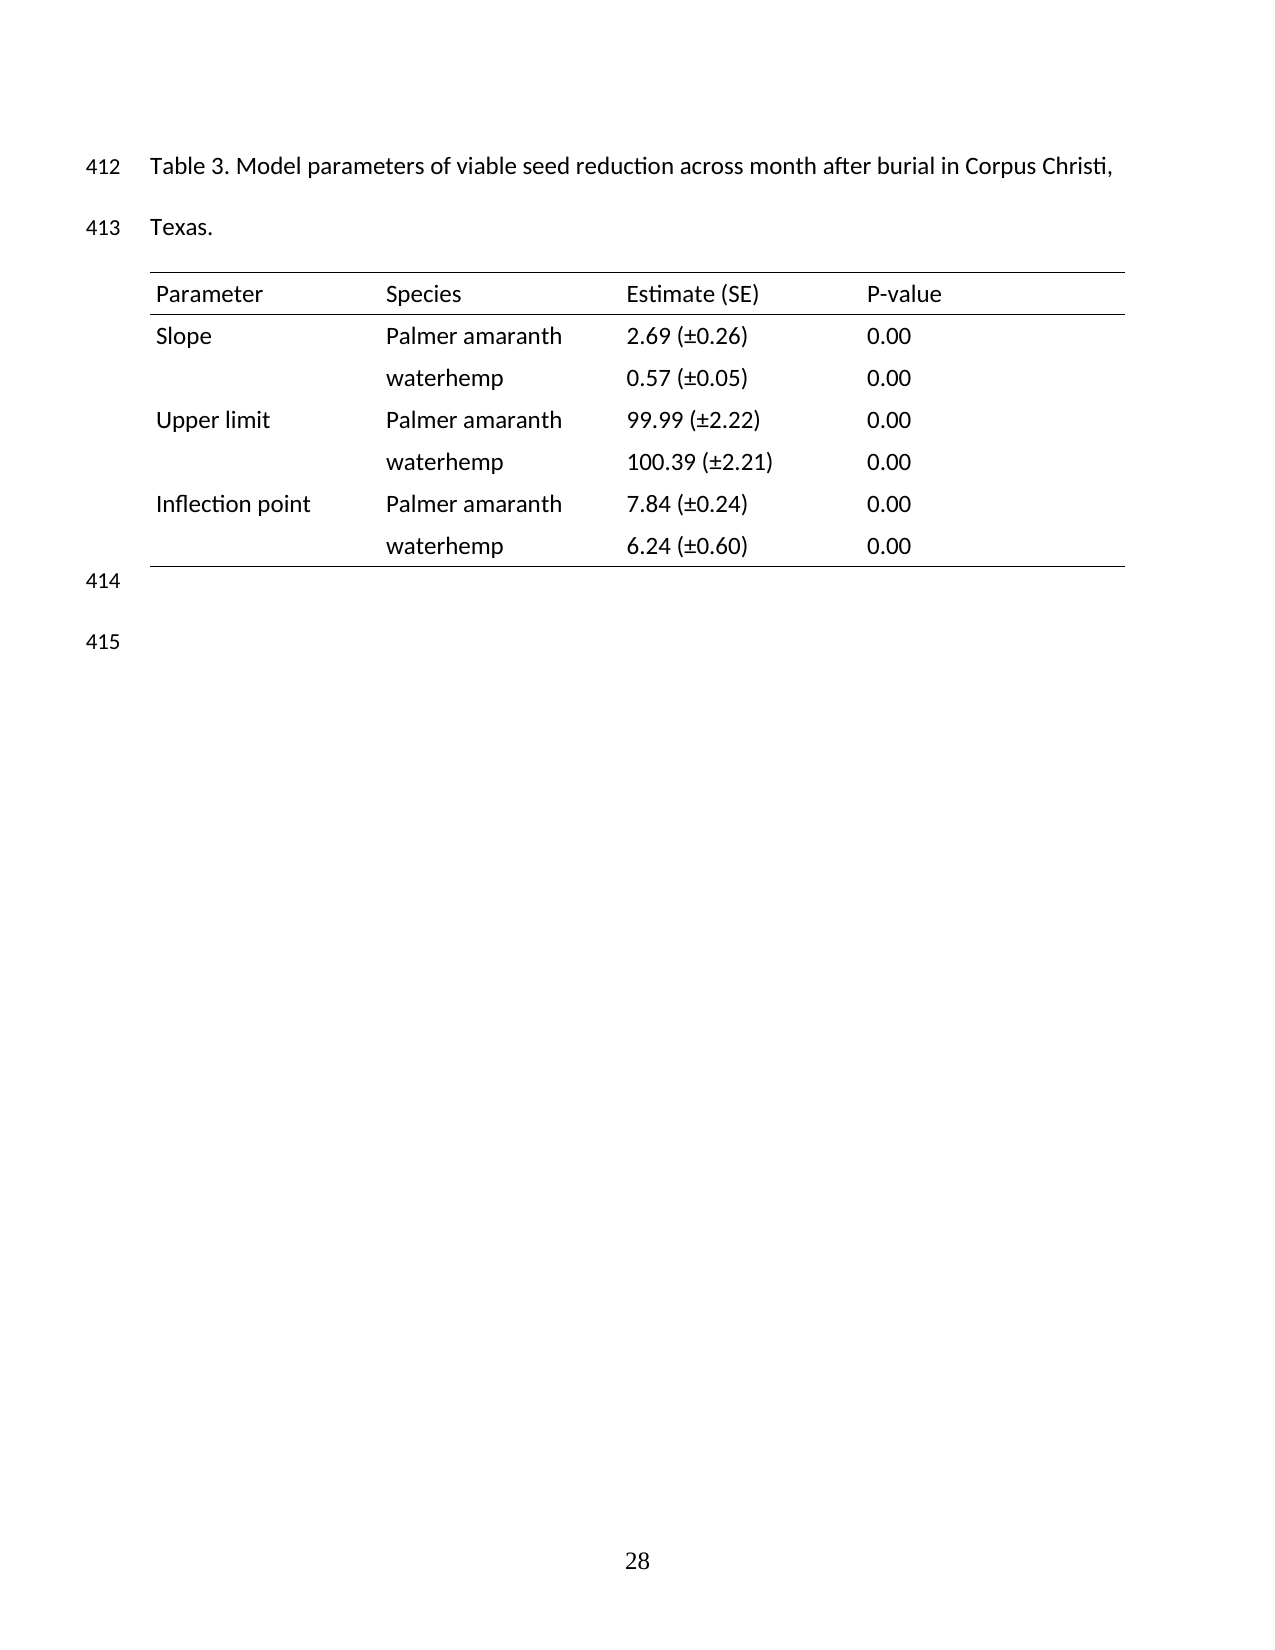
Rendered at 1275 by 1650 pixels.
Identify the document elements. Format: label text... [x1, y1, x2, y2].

table_cell waterhemp [380, 356, 621, 398]
table_cell 7.84 (±0.24) [621, 482, 861, 524]
table_header Estimate (SE) [621, 273, 861, 314]
table_cell 0.00 [861, 482, 1125, 524]
text Table 3. Model parameters of viable seed reduction across month after burial in Corpus Christi, Texas. [150, 150, 1125, 242]
table_cell 0.57 (±0.05) [621, 356, 861, 398]
table_cell Palmer amaranth [380, 482, 621, 524]
table_header P-value [861, 273, 1125, 314]
table_cell 0.00 [861, 398, 1125, 440]
table_cell Inflection point [150, 482, 380, 566]
table_cell Upper limit [150, 398, 380, 482]
table_cell 0.00 [861, 440, 1125, 482]
table_cell Palmer amaranth [380, 315, 621, 356]
table_cell 0.00 [861, 356, 1125, 398]
table_cell Palmer amaranth [380, 398, 621, 440]
table_cell 0.00 [861, 315, 1125, 356]
table_header Species [380, 273, 621, 314]
table_cell 2.69 (±0.26) [621, 315, 861, 356]
table_cell waterhemp [380, 440, 621, 482]
table_cell 6.24 (±0.60) [621, 524, 861, 566]
table_cell 99.99 (±2.22) [621, 398, 861, 440]
table_header Parameter [150, 273, 380, 314]
table_cell Slope [150, 315, 380, 398]
table_cell 0.00 [861, 524, 1125, 566]
table_cell 100.39 (±2.21) [621, 440, 861, 482]
table_cell waterhemp [380, 524, 621, 566]
